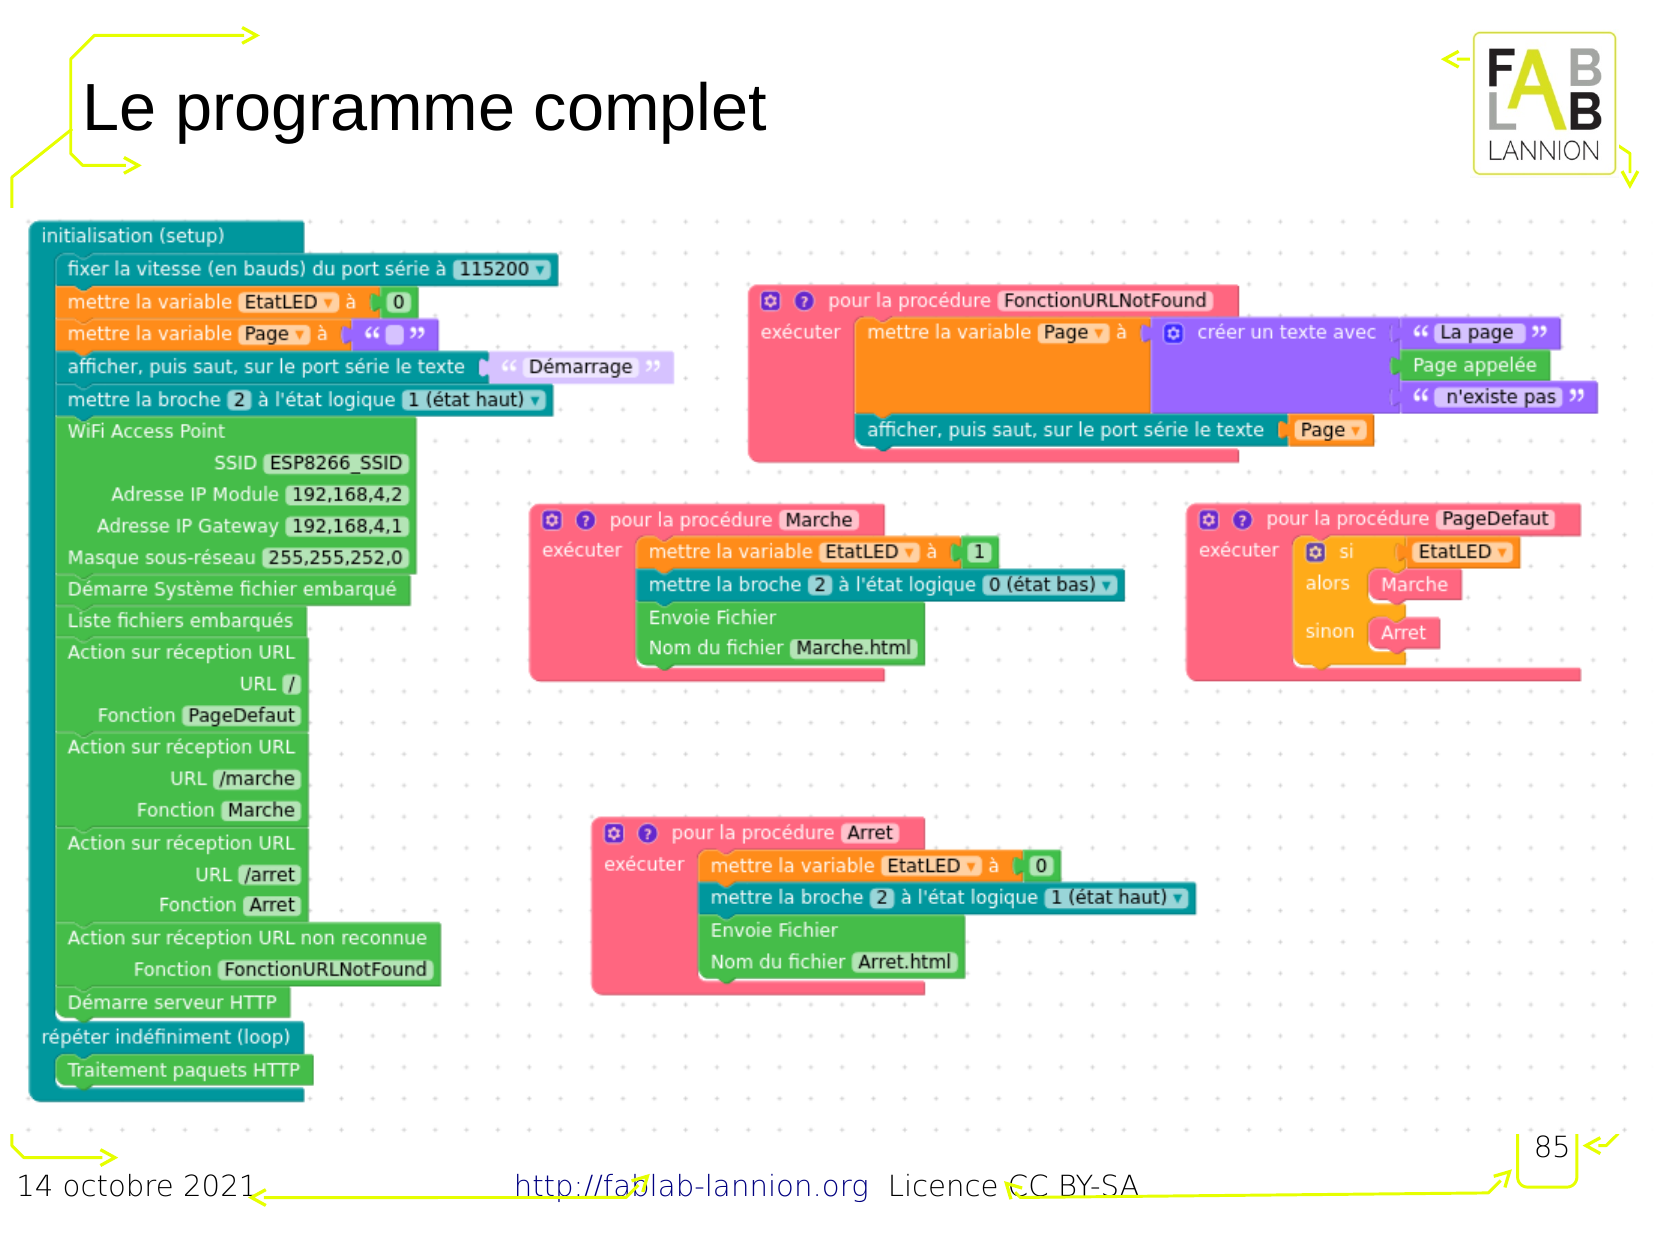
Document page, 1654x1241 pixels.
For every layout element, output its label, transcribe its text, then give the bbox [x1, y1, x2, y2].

title Le programme complet [82, 49, 1441, 166]
picture [0, 208, 1654, 1134]
picture [1470, 29, 1619, 178]
